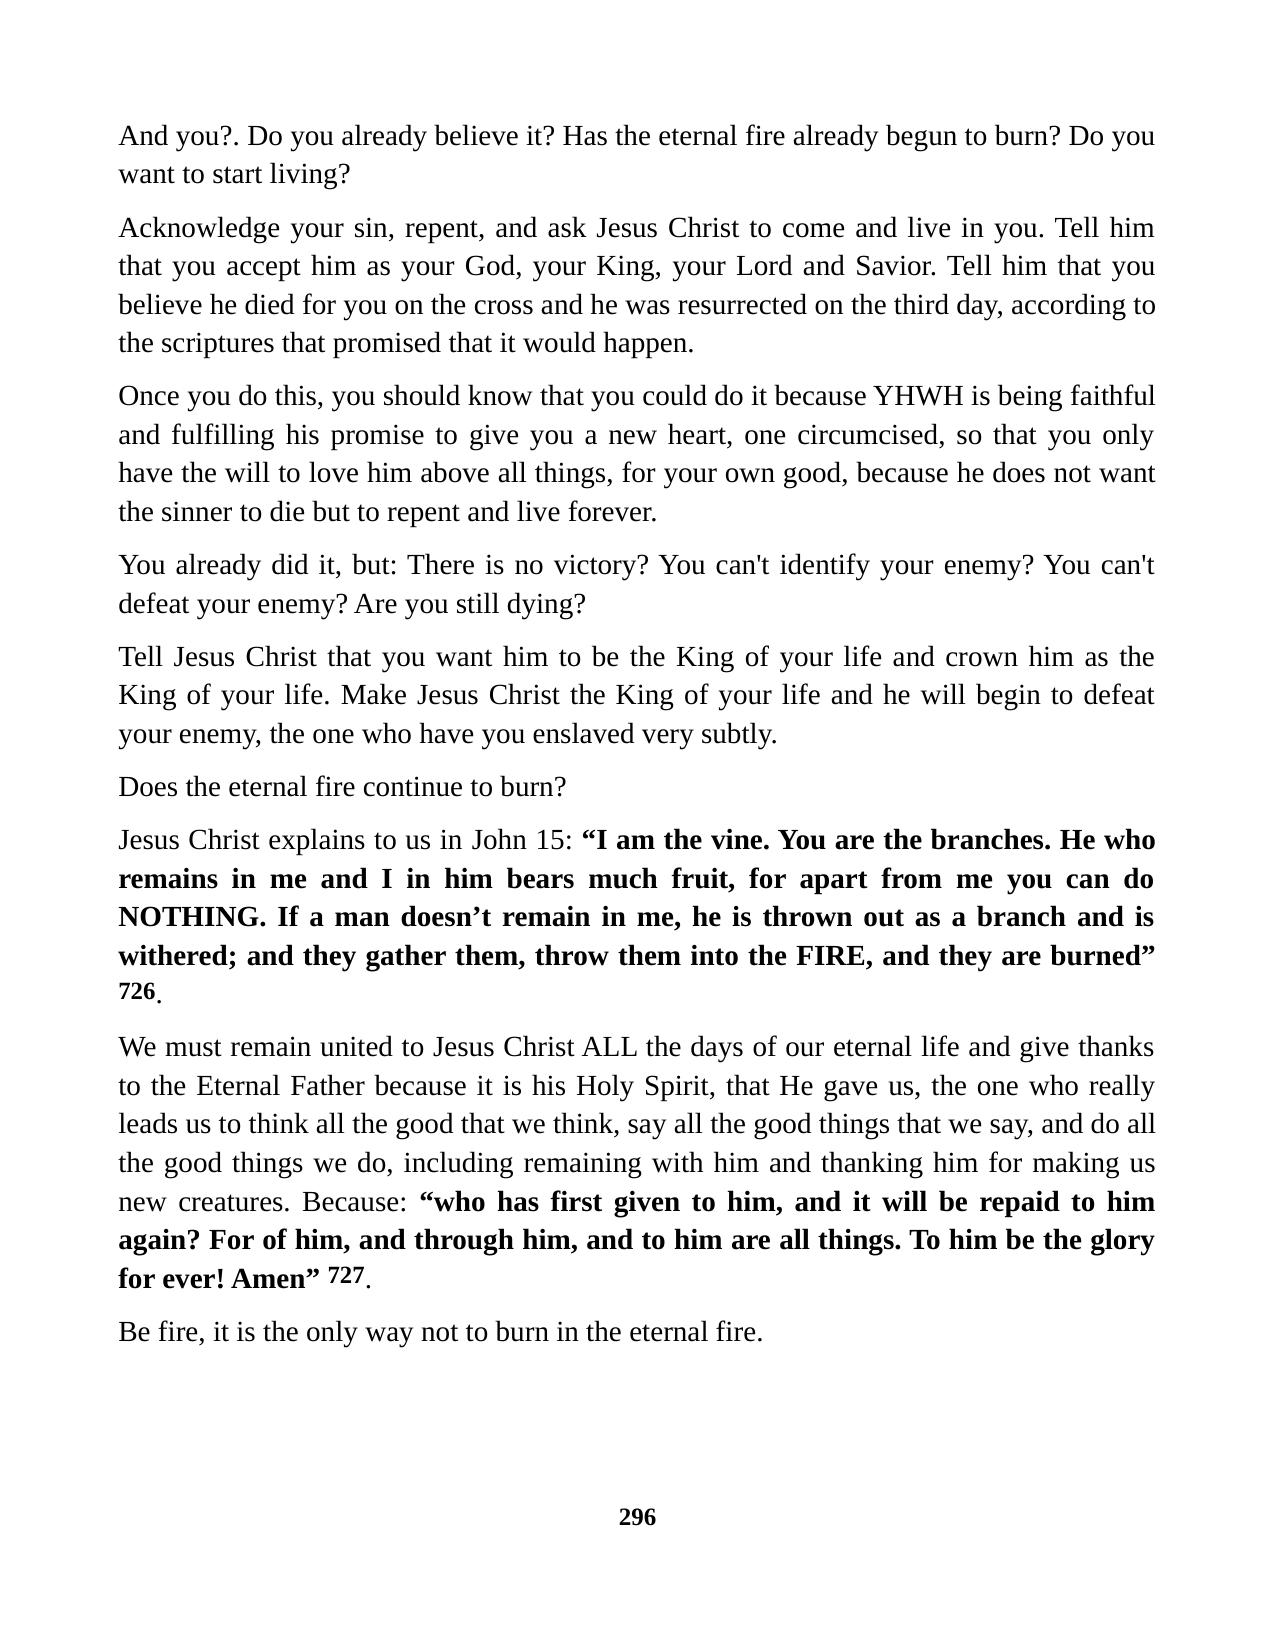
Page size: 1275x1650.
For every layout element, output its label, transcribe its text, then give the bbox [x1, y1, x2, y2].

text You already did it, but: There is no victory? You can't identify your enemy? You can't defeat your enemy? Are you still dying? [118, 547, 1157, 619]
text Be fire, it is the only way not to burn in the eternal fire. [118, 1314, 1157, 1347]
text Tell Jesus Christ that you want him to be the King of your life and crown him as the King of your life. Make Jesus Christ the King of your life and he will begin to defeat your enemy, the one who have you enslaved very subtly. [118, 639, 1157, 749]
text We must remain united to Jesus Christ ALL the days of our eternal life and give thanks to the Eternal Father because it is his Holy Spirit, that He gave us, the one who really leads us to think all the good that we think, say all the good things that we say, and do all the good things we do, including remaining with him and thanking him for making us new creatures. Because: “who has first given to him, and it will be repaid to him again? For of him, and through him, and to him are all things. To him be the glory for ever! Amen” . [118, 1029, 1157, 1294]
text Jesus Christ explains to us in John 15: “I am the vine. You are the branches. He who remains in me and I in him bears much fruit, for apart from me you can do NOTHING. If a man doesn’t remain in me, he is thrown out as a branch and is withered; and they gather them, throw them into the FIRE, and they are burned” . [118, 822, 1157, 1010]
text Once you do this, you should know that you could do it because YHWH is being faithful and fulfilling his promise to give you a new heart, one circumcised, so that you only have the will to love him above all things, for your own good, because he does not want the sinner to die but to repent and live forever. [118, 378, 1157, 528]
text Does the eternal fire continue to burn? [118, 769, 1157, 803]
text Acknowledge your sin, repent, and ask Jesus Christ to come and live in you. Tell him that you accept him as your God, your King, your Lord and Savior. Tell him that you believe he died for you on the cross and he was resurrected on the third day, according to the scriptures that promised that it would happen. [118, 210, 1157, 359]
text And you?. Do you already believe it? Has the eternal fire already begun to burn? Do you want to start living? [118, 118, 1157, 190]
